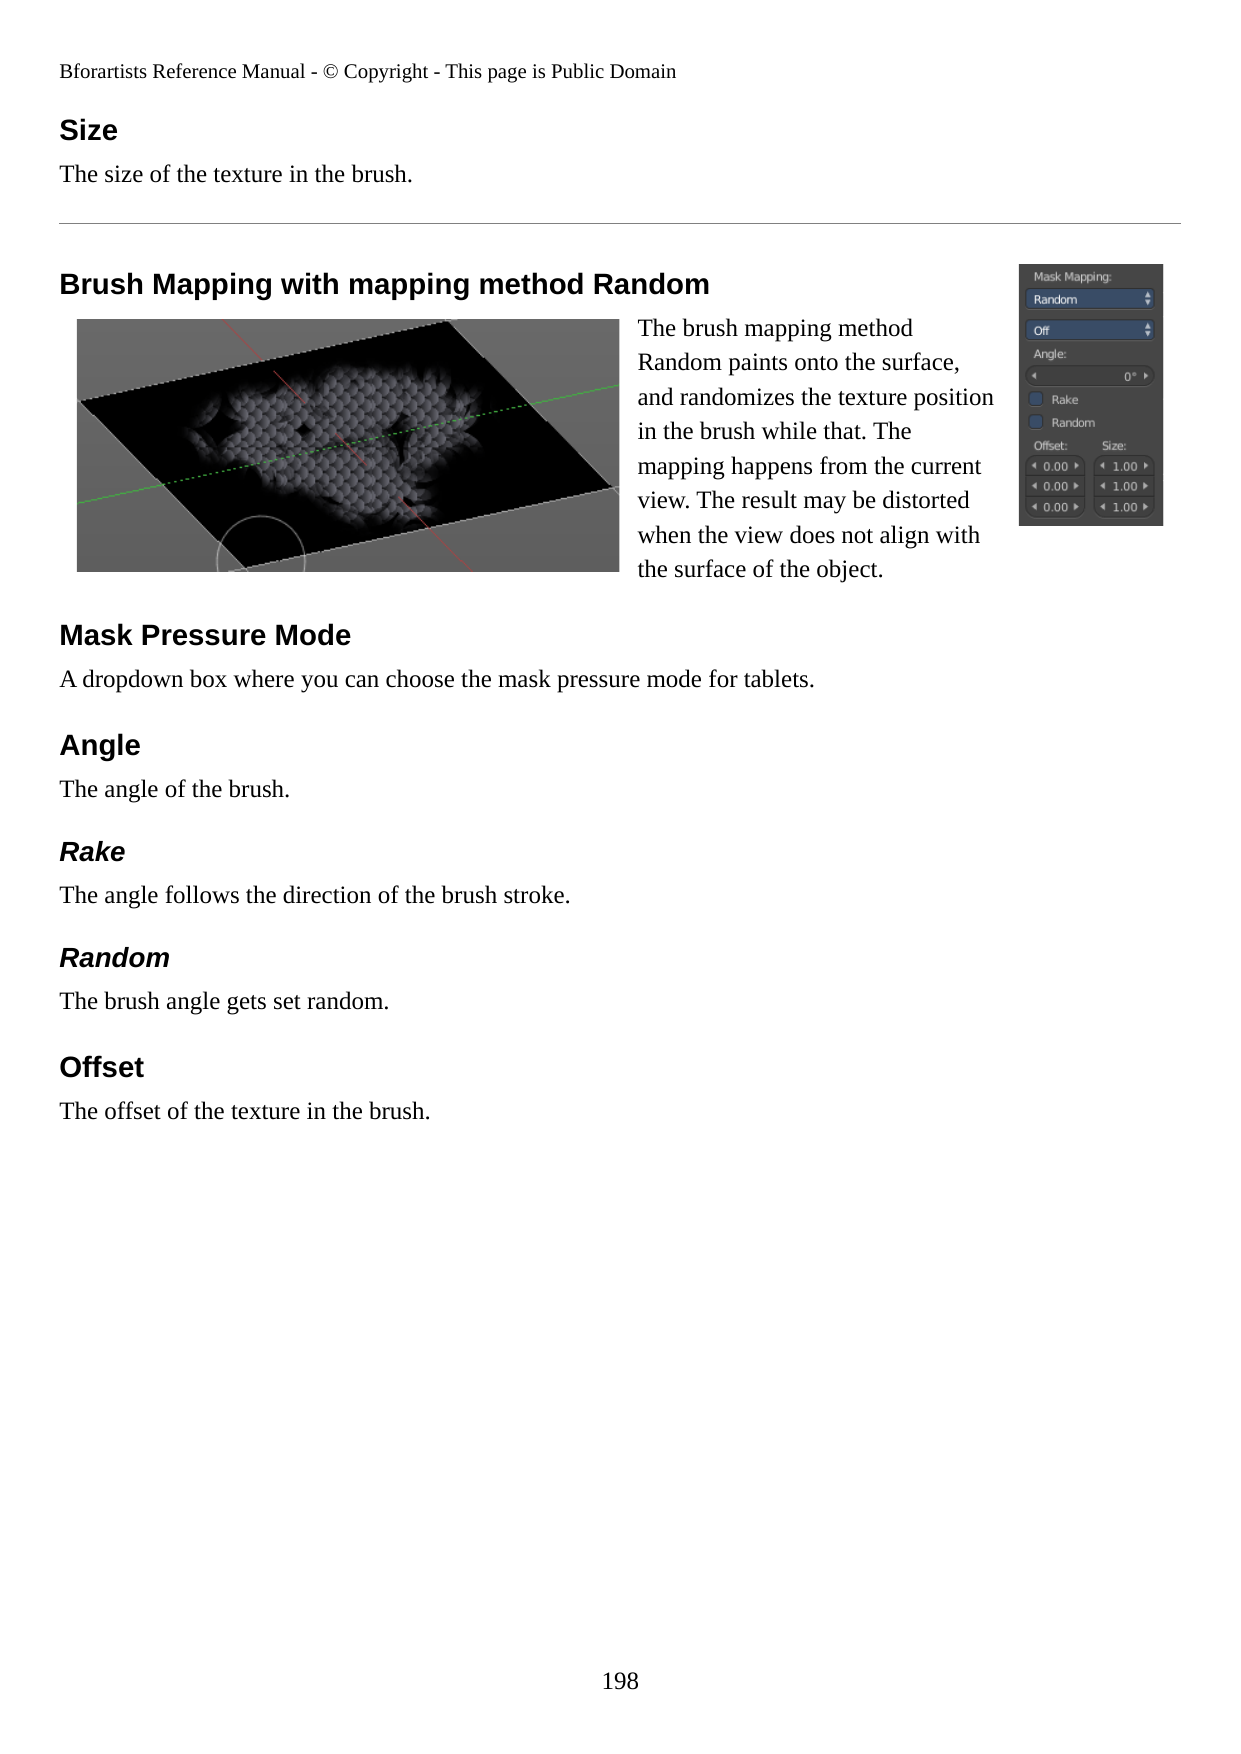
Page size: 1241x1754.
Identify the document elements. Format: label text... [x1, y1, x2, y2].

picture [1018, 264, 1164, 526]
text The angle of the brush. [59, 774, 1181, 803]
text The offset of the texture in the brush. [59, 1096, 1181, 1124]
subtitle Random [59, 942, 1181, 973]
picture [76, 319, 620, 572]
text The brush mapping method Random paints onto the surface, and randomizes the texture position in the brush while that. The mapping happens from the current view. The result may be distorted when the view does not align with the surface of the object. [59, 313, 1181, 583]
text The brush angle gets set random. [59, 986, 1181, 1015]
subtitle Size [59, 113, 1181, 146]
text The size of the texture in the brush. [59, 159, 1181, 188]
subtitle Angle [59, 728, 1181, 762]
subtitle Offset [59, 1049, 1181, 1083]
text The angle follows the direction of the brush stroke. [59, 880, 1181, 909]
subtitle Mask Pressure Mode [59, 618, 1181, 652]
text A dropdown box where you can choose the mask pressure mode for tablets. [59, 664, 1181, 693]
subtitle Rake [59, 836, 1181, 867]
subtitle Brush Mapping with mapping method Random [59, 267, 1018, 300]
